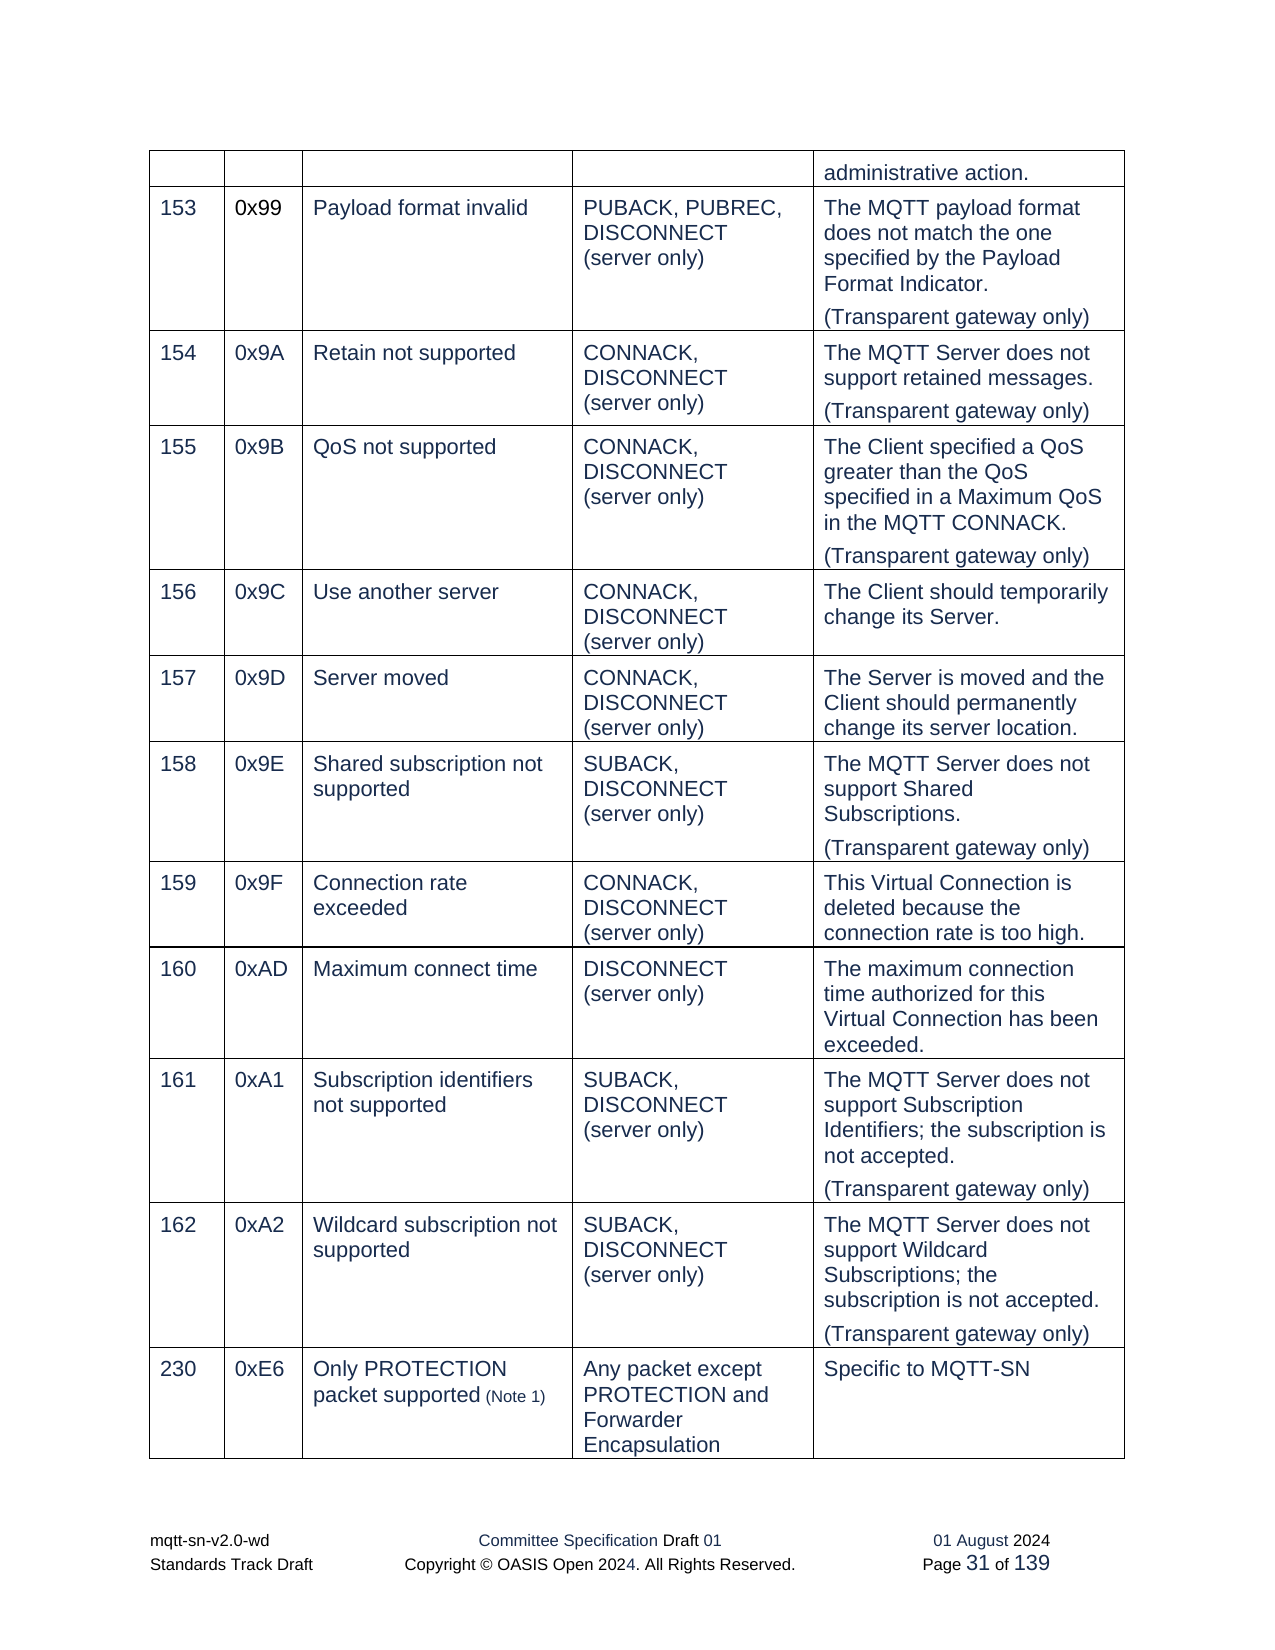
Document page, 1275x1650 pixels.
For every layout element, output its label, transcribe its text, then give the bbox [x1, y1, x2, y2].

table_cell 157 [150, 656, 224, 741]
table_cell 154 [150, 331, 224, 424]
table_cell 0x9A [225, 331, 302, 424]
table_cell 0xE6 [225, 1348, 302, 1458]
table_cell The Client specified a QoS greater than the QoS specified in a Maximum QoS in the MQTT CONNACK. (Transparent gateway only) [814, 426, 1124, 569]
table_cell Use another server [303, 570, 572, 655]
table_cell CONNACK, DISCONNECT (server only) [573, 862, 813, 946]
table_cell [573, 151, 813, 186]
table_cell SUBACK, DISCONNECT (server only) [573, 1059, 813, 1202]
table_cell CONNACK, DISCONNECT (server only) [573, 426, 813, 569]
table_cell 0x9F [225, 862, 302, 946]
table_cell QoS not supported [303, 426, 572, 569]
table_cell Maximum connect time [303, 948, 572, 1058]
table_cell Only PROTECTION packet supported (Note 1) [303, 1348, 572, 1458]
table_cell 162 [150, 1203, 224, 1347]
table_cell PUBACK, PUBREC, DISCONNECT (server only) [573, 187, 813, 330]
table_cell 0x99 [225, 187, 302, 330]
table_cell 0xA1 [225, 1059, 302, 1202]
table_cell 0xAD [225, 948, 302, 1058]
table_cell DISCONNECT (server only) [573, 948, 813, 1058]
table_cell The MQTT Server does not support Shared Subscriptions. (Transparent gateway only) [814, 742, 1124, 861]
table_cell 0x9E [225, 742, 302, 861]
table_cell 230 [150, 1348, 224, 1458]
table_cell The MQTT Server does not support Subscription Identifiers; the subscription is not accepted. (Transparent gateway only) [814, 1059, 1124, 1202]
table_cell SUBACK, DISCONNECT (server only) [573, 742, 813, 861]
table_cell The MQTT Server does not support Wildcard Subscriptions; the subscription is not accepted. (Transparent gateway only) [814, 1203, 1124, 1347]
table_cell The Client should temporarily change its Server. [814, 570, 1124, 655]
table_cell 0x9C [225, 570, 302, 655]
table_cell The MQTT Server does not support retained messages. (Transparent gateway only) [814, 331, 1124, 424]
table_cell Server moved [303, 656, 572, 741]
table_cell Payload format invalid [303, 187, 572, 330]
table_cell 159 [150, 862, 224, 946]
table_cell CONNACK, DISCONNECT (server only) [573, 331, 813, 424]
table_cell This Virtual Connection is deleted because the connection rate is too high. [814, 862, 1124, 946]
table_cell 161 [150, 1059, 224, 1202]
table_cell Shared subscription not supported [303, 742, 572, 861]
table_cell 160 [150, 948, 224, 1058]
table_cell 158 [150, 742, 224, 861]
table_cell Any packet except PROTECTION and Forwarder Encapsulation [573, 1348, 813, 1458]
table_cell The maximum connection time authorized for this Virtual Connection has been exceeded. [814, 948, 1124, 1058]
table_cell 0x9B [225, 426, 302, 569]
table_cell Connection rate exceeded [303, 862, 572, 946]
table_cell [303, 151, 572, 186]
table_cell [150, 151, 224, 186]
table_cell The Server is moved and the Client should permanently change its server location. [814, 656, 1124, 741]
table_cell The MQTT payload format does not match the one specified by the Payload Format Indicator. (Transparent gateway only) [814, 187, 1124, 330]
table_cell Subscription identifiers not supported [303, 1059, 572, 1202]
table_cell 155 [150, 426, 224, 569]
table_cell Wildcard subscription not supported [303, 1203, 572, 1347]
table_cell Specific to MQTT-SN [814, 1348, 1124, 1458]
table_cell [225, 151, 302, 186]
table_cell 156 [150, 570, 224, 655]
table_cell SUBACK, DISCONNECT (server only) [573, 1203, 813, 1347]
table_cell CONNACK, DISCONNECT (server only) [573, 570, 813, 655]
table_cell Retain not supported [303, 331, 572, 424]
table_cell administrative action. [814, 151, 1124, 186]
table_cell 153 [150, 187, 224, 330]
table_cell CONNACK, DISCONNECT (server only) [573, 656, 813, 741]
table_cell 0xA2 [225, 1203, 302, 1347]
table_cell 0x9D [225, 656, 302, 741]
